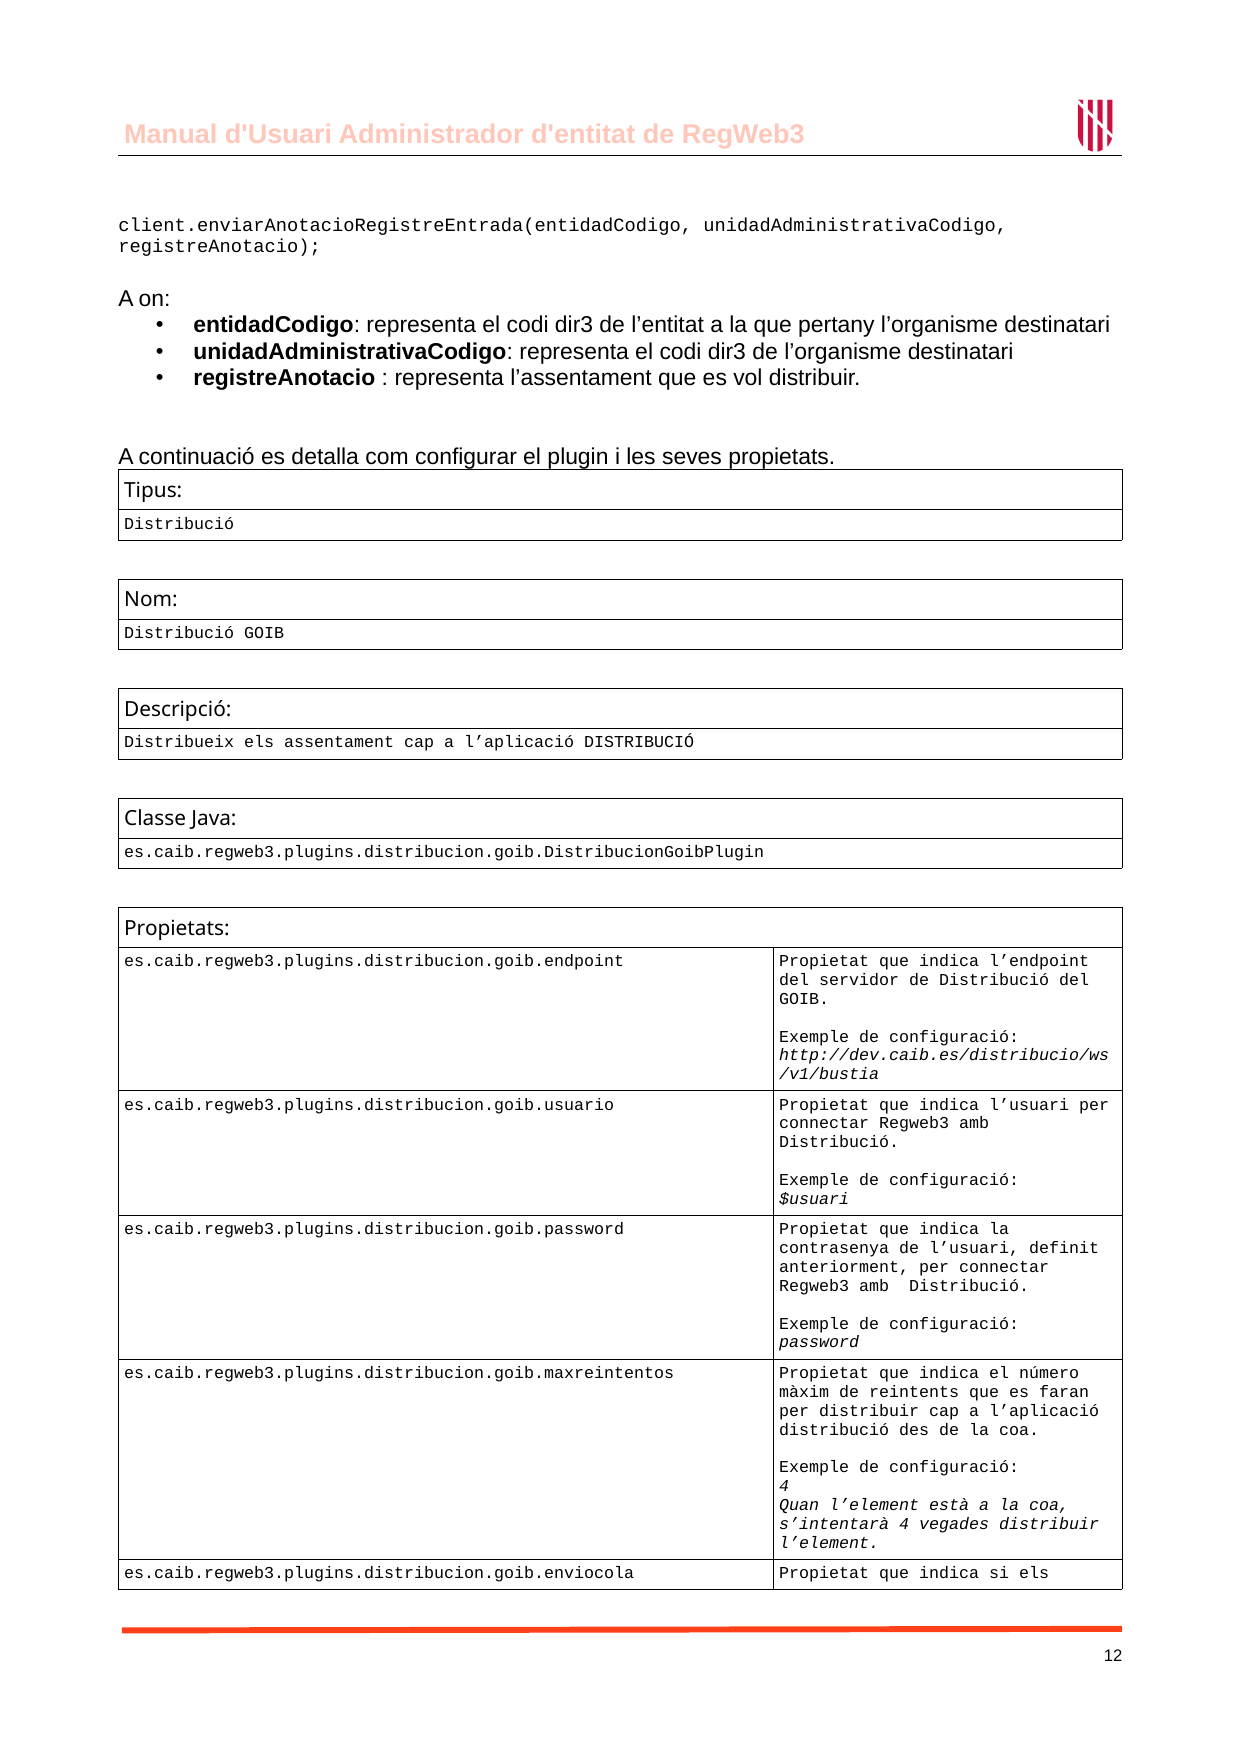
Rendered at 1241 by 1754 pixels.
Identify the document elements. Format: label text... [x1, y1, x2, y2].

table_cell Distribució [119, 510, 1122, 540]
text A continuació es detalla com configurar el plugin i les seves propietats. [118, 443, 1122, 469]
table_cell Propietat que indica el número màxim de reintents que es faran per distribuir cap a l’aplicació distribució des de la coa. Exemple de configuració: 4 Quan l’element està a la coa, s’intentarà 4 vegades distribuir l’element. [774, 1360, 1122, 1559]
table_cell es.caib.regweb3.plugins.distribucion.goib.DistribucionGoibPlugin [119, 839, 1122, 868]
table_cell Distribució GOIB [119, 620, 1122, 649]
table_header Classe Java: [119, 799, 1122, 837]
table_cell es.caib.regweb3.plugins.distribucion.goib.usuario [119, 1091, 773, 1215]
list registreAnotacio : representa l’assentament que es vol distribuir. [156, 364, 1122, 390]
list unidadAdministrativaCodigo: representa el codi dir3 de l’organisme destinatari [156, 338, 1122, 364]
list entidadCodigo: representa el codi dir3 de l’entitat a la que pertany l’organisme destinatari [156, 311, 1122, 338]
table_cell es.caib.regweb3.plugins.distribucion.goib.endpoint [119, 948, 773, 1090]
table_header Propietats: [119, 908, 1122, 947]
table_cell Propietat que indica l’usuari per connectar Regweb3 amb Distribució. Exemple de configuració: $usuari [774, 1091, 1122, 1215]
text client.enviarAnotacioRegistreEntrada(entidadCodigo, unidadAdministrativaCodigo, registreAnotacio); [118, 216, 1122, 258]
text A on: [118, 285, 1122, 311]
table_cell es.caib.regweb3.plugins.distribucion.goib.enviocola [119, 1560, 773, 1589]
table_header Descripció: [119, 689, 1122, 728]
table_cell es.caib.regweb3.plugins.distribucion.goib.password [119, 1216, 773, 1359]
table_cell es.caib.regweb3.plugins.distribucion.goib.maxreintentos [119, 1360, 773, 1559]
table_cell Propietat que indica l’endpoint del servidor de Distribució del GOIB. Exemple de configuració: http://dev.caib.es/distribucio/ws/v1/bustia [774, 948, 1122, 1090]
table_header Nom: [119, 580, 1122, 619]
table_cell Propietat que indica si els [774, 1560, 1122, 1589]
table_cell Distribueix els assentament cap a l’aplicació DISTRIBUCIÓ [119, 729, 1122, 758]
picture [1075, 97, 1115, 153]
table_cell Propietat que indica la contrasenya de l’usuari, definit anteriorment, per connectar Regweb3 amb Distribució. Exemple de configuració: password [774, 1216, 1122, 1359]
table_header Tipus: [119, 470, 1122, 509]
